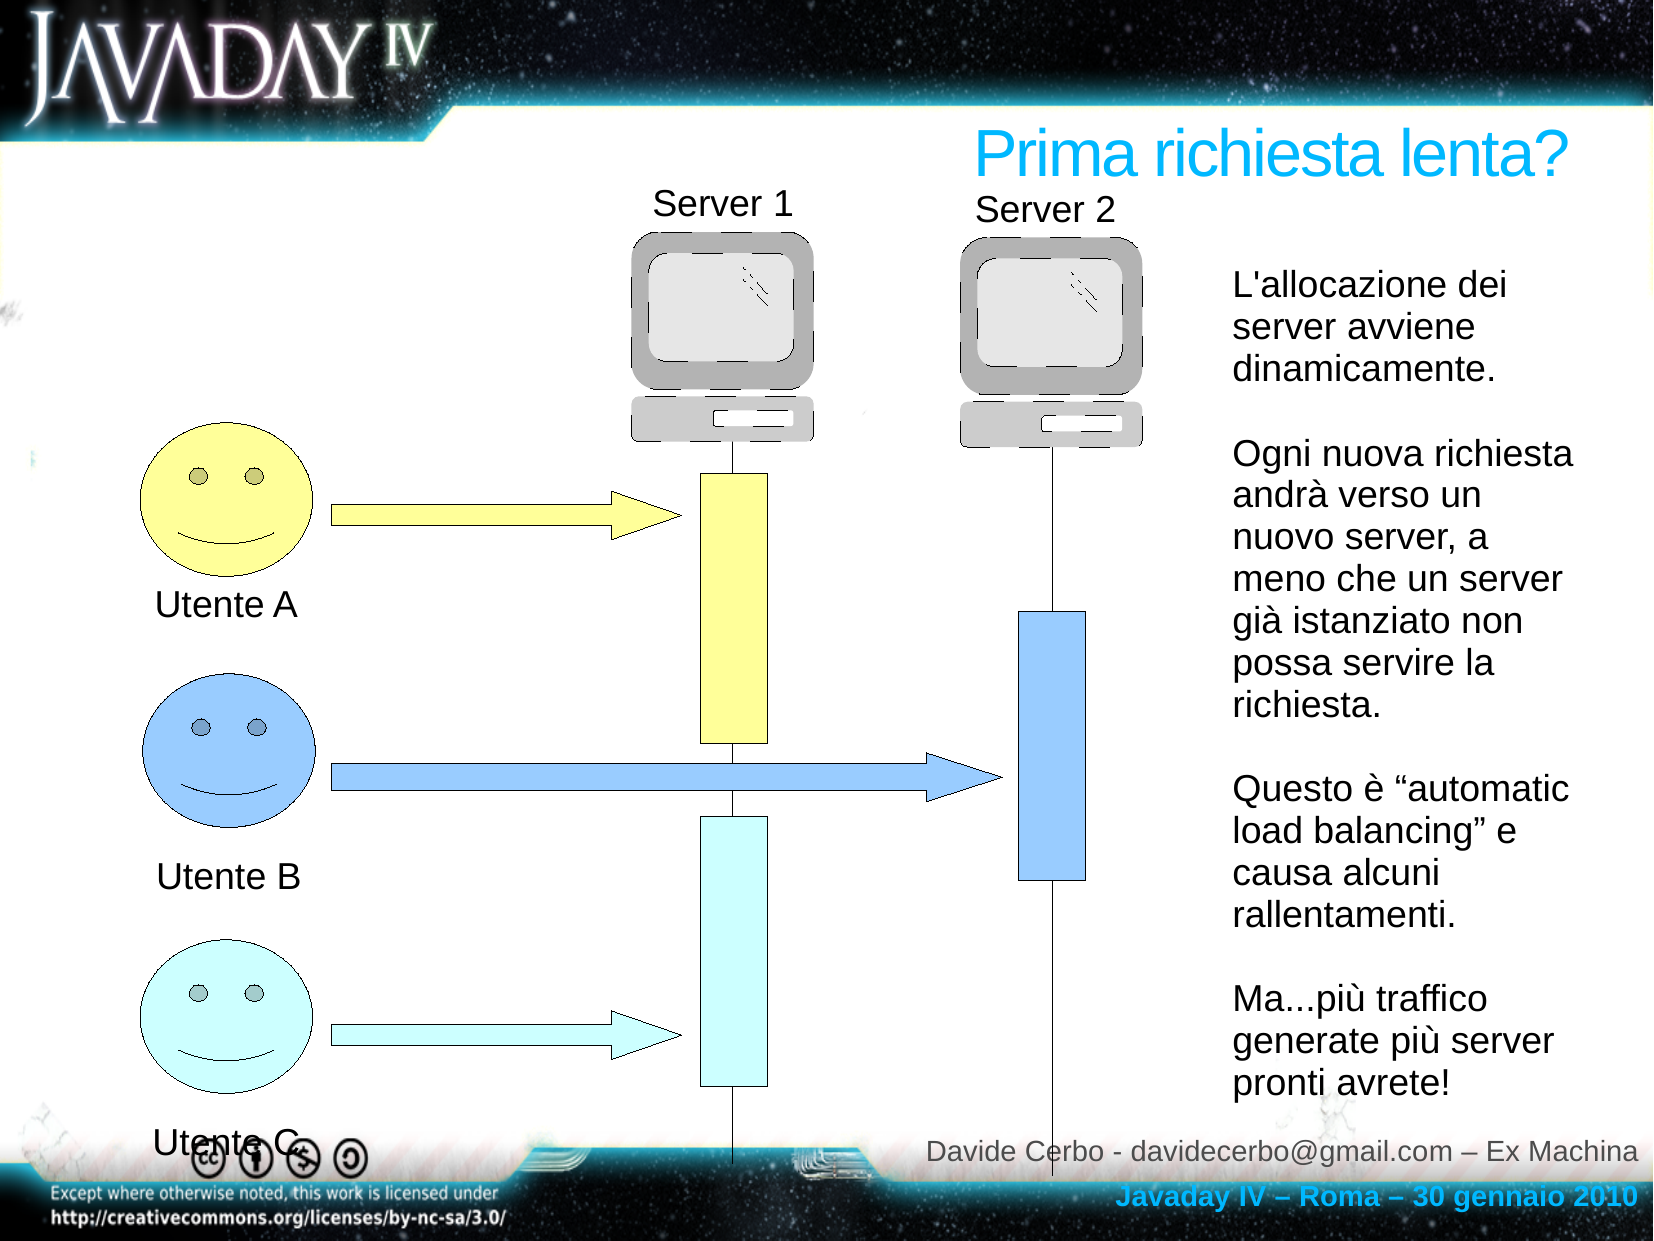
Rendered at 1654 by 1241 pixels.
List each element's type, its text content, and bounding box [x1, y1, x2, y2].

text_box [331, 491, 682, 540]
text_box [331, 752, 1003, 802]
text_box [960, 401, 1143, 448]
text_box [631, 232, 814, 390]
text_box [140, 422, 313, 577]
picture [0, 0, 1653, 1241]
text_box [331, 1010, 682, 1060]
text_box Utente C [140, 939, 313, 1094]
text_box Utente B [142, 673, 316, 828]
title Prima richiesta lenta? [82, 49, 1571, 257]
text_box Server 2 [960, 180, 1132, 238]
text_box Server 1 [637, 175, 809, 232]
text_box [700, 473, 768, 744]
text_box [631, 396, 814, 442]
text_box L'allocazione dei server avviene dinamicamente. Ogni nuova richiesta andrà verso un nuovo server, a meno che un server già istanziato non possa servire la richiesta. Questo è “automatic load balancing” e causa alcuni rallentamenti. Ma...più traffico generate più server pronti avrete! [1217, 256, 1606, 1112]
text_box [1018, 611, 1086, 881]
text_box [960, 238, 1143, 395]
text_box [700, 816, 768, 1087]
